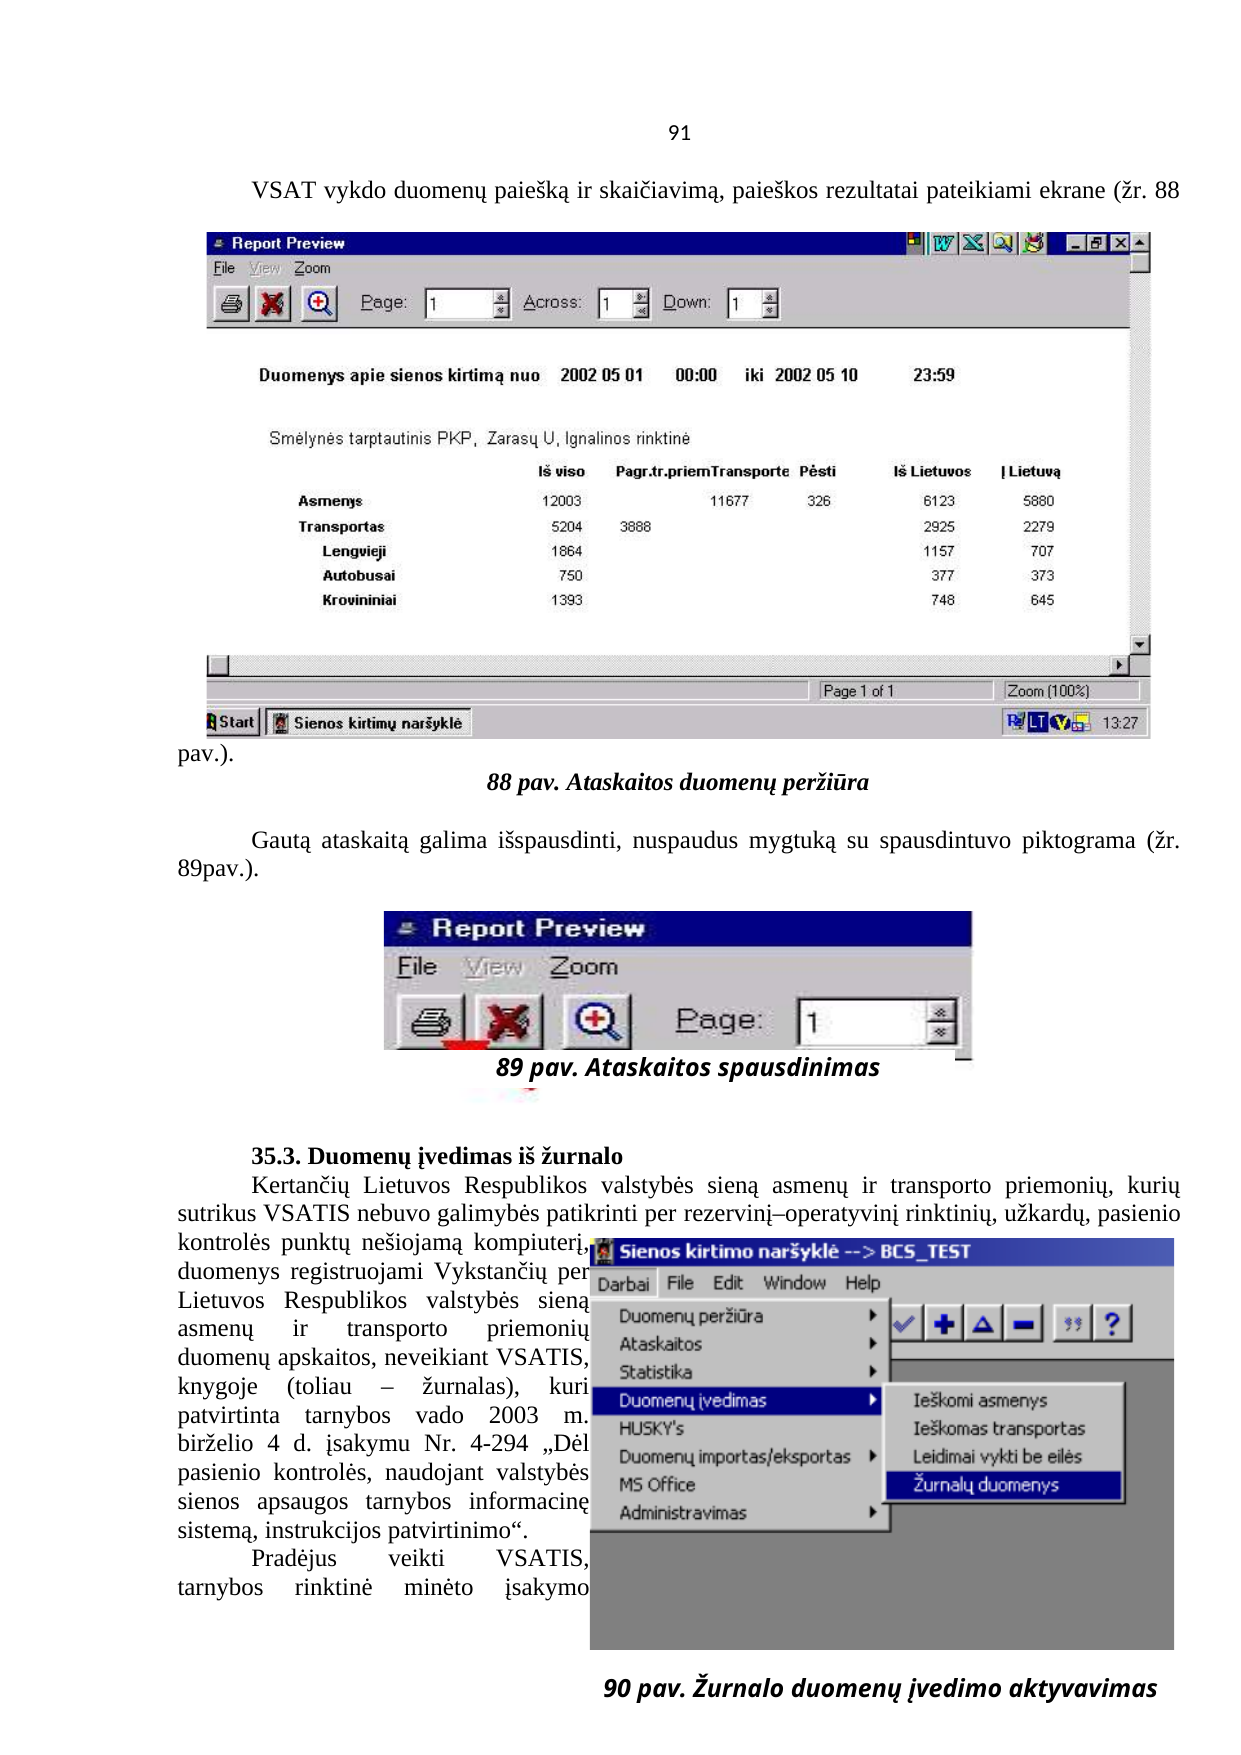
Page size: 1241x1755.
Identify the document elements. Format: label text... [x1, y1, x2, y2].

text Kertančių Lietuvos Respublikos valstybės sieną asmenų ir transporto priemonių, kurių sutrikus VSATIS nebuvo galimybės patikrinti per rezervinį–operatyvinį rinktinių, užkardų, pasienio kontrolės punktų nešiojamą kompiuterį, duomenys registruojami Vykstančių per Lietuvos Respublikos valstybės sieną asmenų ir transporto priemonių duomenų apskaitos, neveikiant VSATIS, knygoje (toliau – žurnalas), kuri patvirtinta tarnybos vado 2003 m. birželio 4 d. įsakymu Nr. 4-294 „Dėl pasienio kontrolės, naudojant valstybės sienos apsaugos tarnybos informacinę sistemą, instrukcijos patvirtinimo“. [177, 1170, 1181, 1543]
text [590, 1705, 1174, 1726]
text Gautą ataskaitą galima išspausdinti, nuspaudus mygtuką su spausdintuvo piktograma (žr. 89pav.). [177, 825, 1181, 882]
text 88 pav. Ataskaitos duomenų peržiūra [177, 767, 1181, 796]
text Pradėjus veikti VSATIS, tarnybos rinktinė minėto įsakymo [177, 1543, 589, 1601]
text VSAT vykdo duomenų paiešką ir skaičiavimą, paieškos rezultatai pateikiami ekrane (žr. 88 pav.). [177, 175, 1181, 767]
text 35.3. Duomenų įvedimas iš žurnalo [177, 1141, 1181, 1170]
text 90 pav. Žurnalo duomenų įvedimo aktyvavimas [590, 1671, 1174, 1705]
text 89 pav. Ataskaitos spausdinimas [365, 1050, 955, 1084]
text [590, 1650, 1174, 1671]
